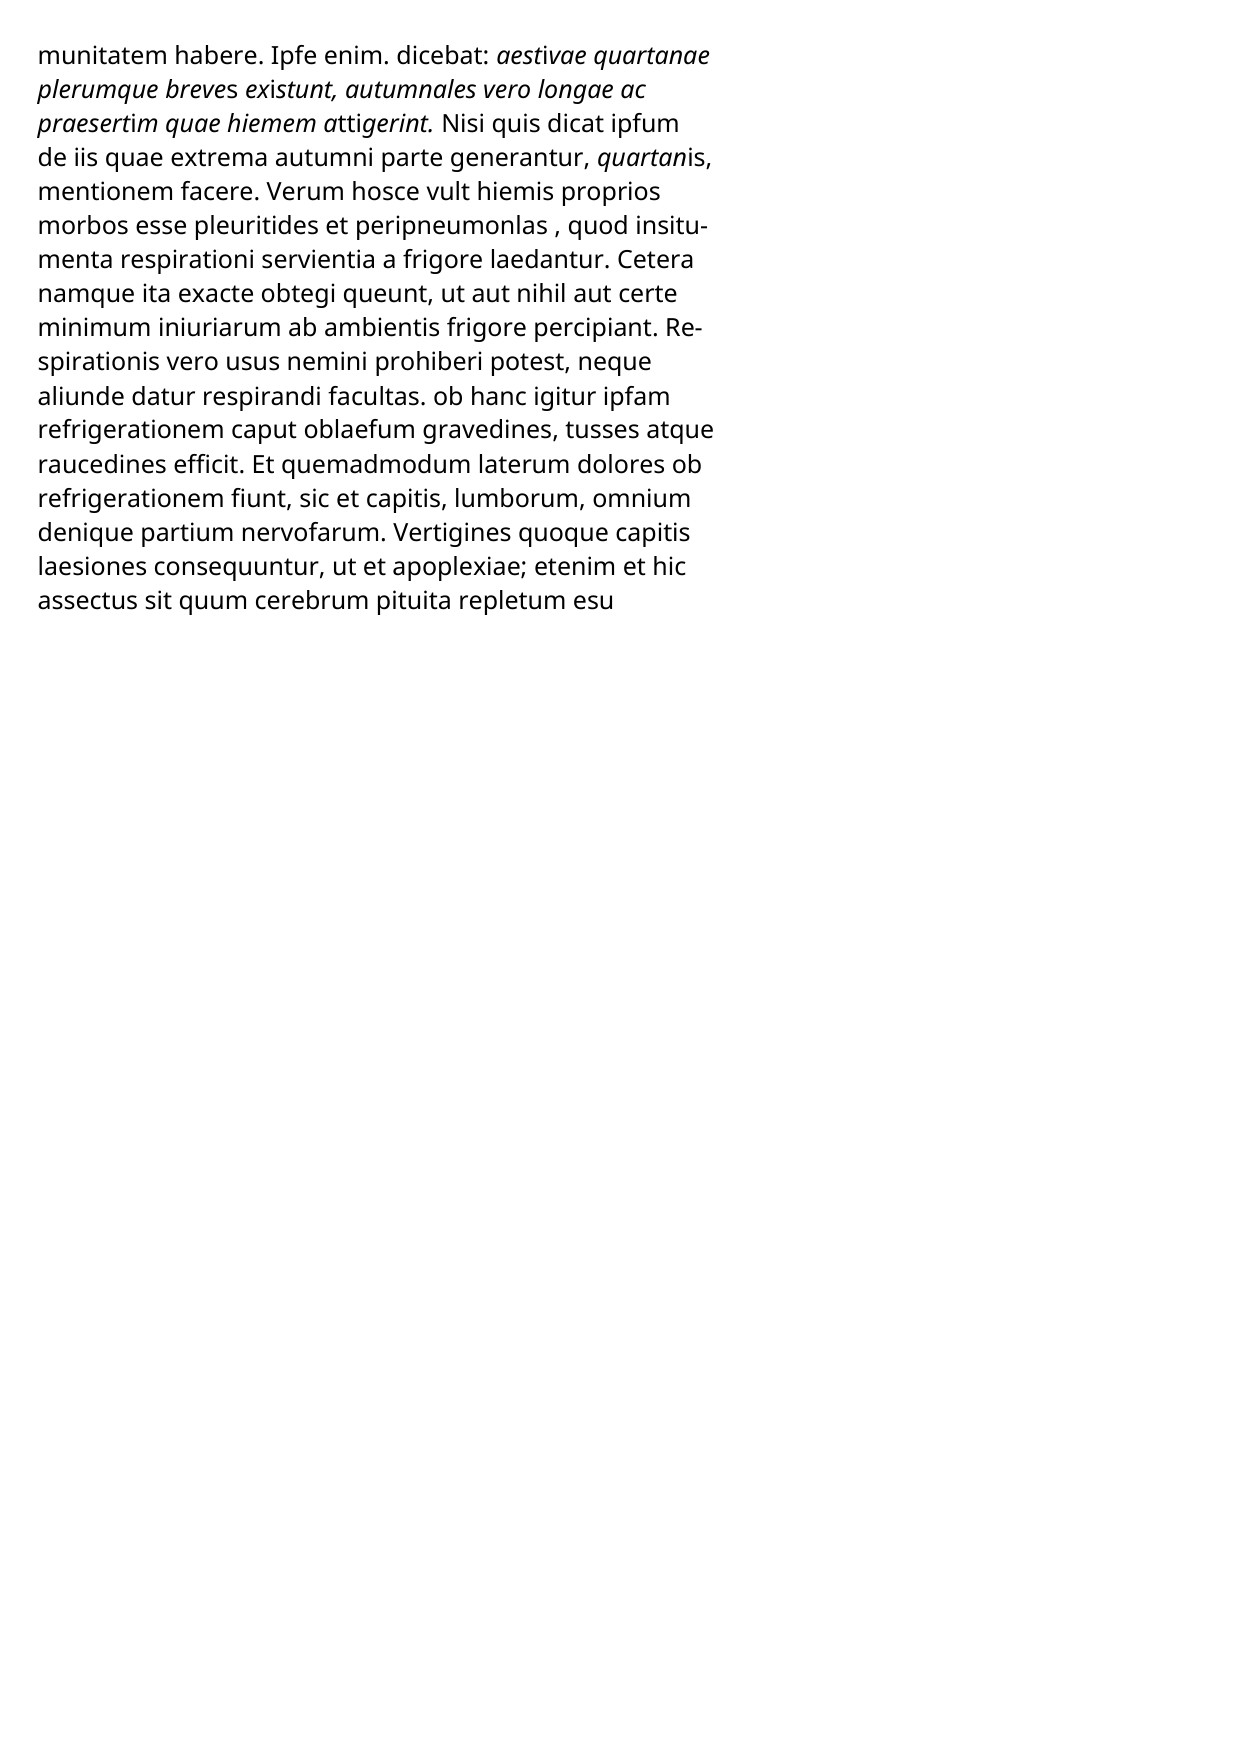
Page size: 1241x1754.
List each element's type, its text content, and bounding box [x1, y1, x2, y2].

text munitatem habere. Ipfe enim. dicebat: aestivae quartanae plerumque breves existunt, autumnales vero longae ac praesertim quae hiemem attigerint. Nisi quis dicat ipfum de iis quae extrema autumni parte generantur, quartanis, mentionem facere. Verum hosce vult hiemis proprios morbos esse pleuritides et peripneumonlas , quod insitu- menta respirationi servientia a frigore laedantur. Cetera namque ita exacte obtegi queunt, ut aut nihil aut certe minimum iniuriarum ab ambientis frigore percipiant. Re- spirationis vero usus nemini prohiberi potest, neque aliunde datur respirandi facultas. ob hanc igitur ipfam refrigerationem caput oblaefum gravedines, tusses atque raucedines efficit. Et quemadmodum laterum dolores ob refrigerationem fiunt, sic et capitis, lumborum, omnium denique partium nervofarum. Vertigines quoque capitis laesiones consequuntur, ut et apoplexiae; etenim et hic assectus sit quum cerebrum pituita repletum esu [37, 37, 1203, 617]
